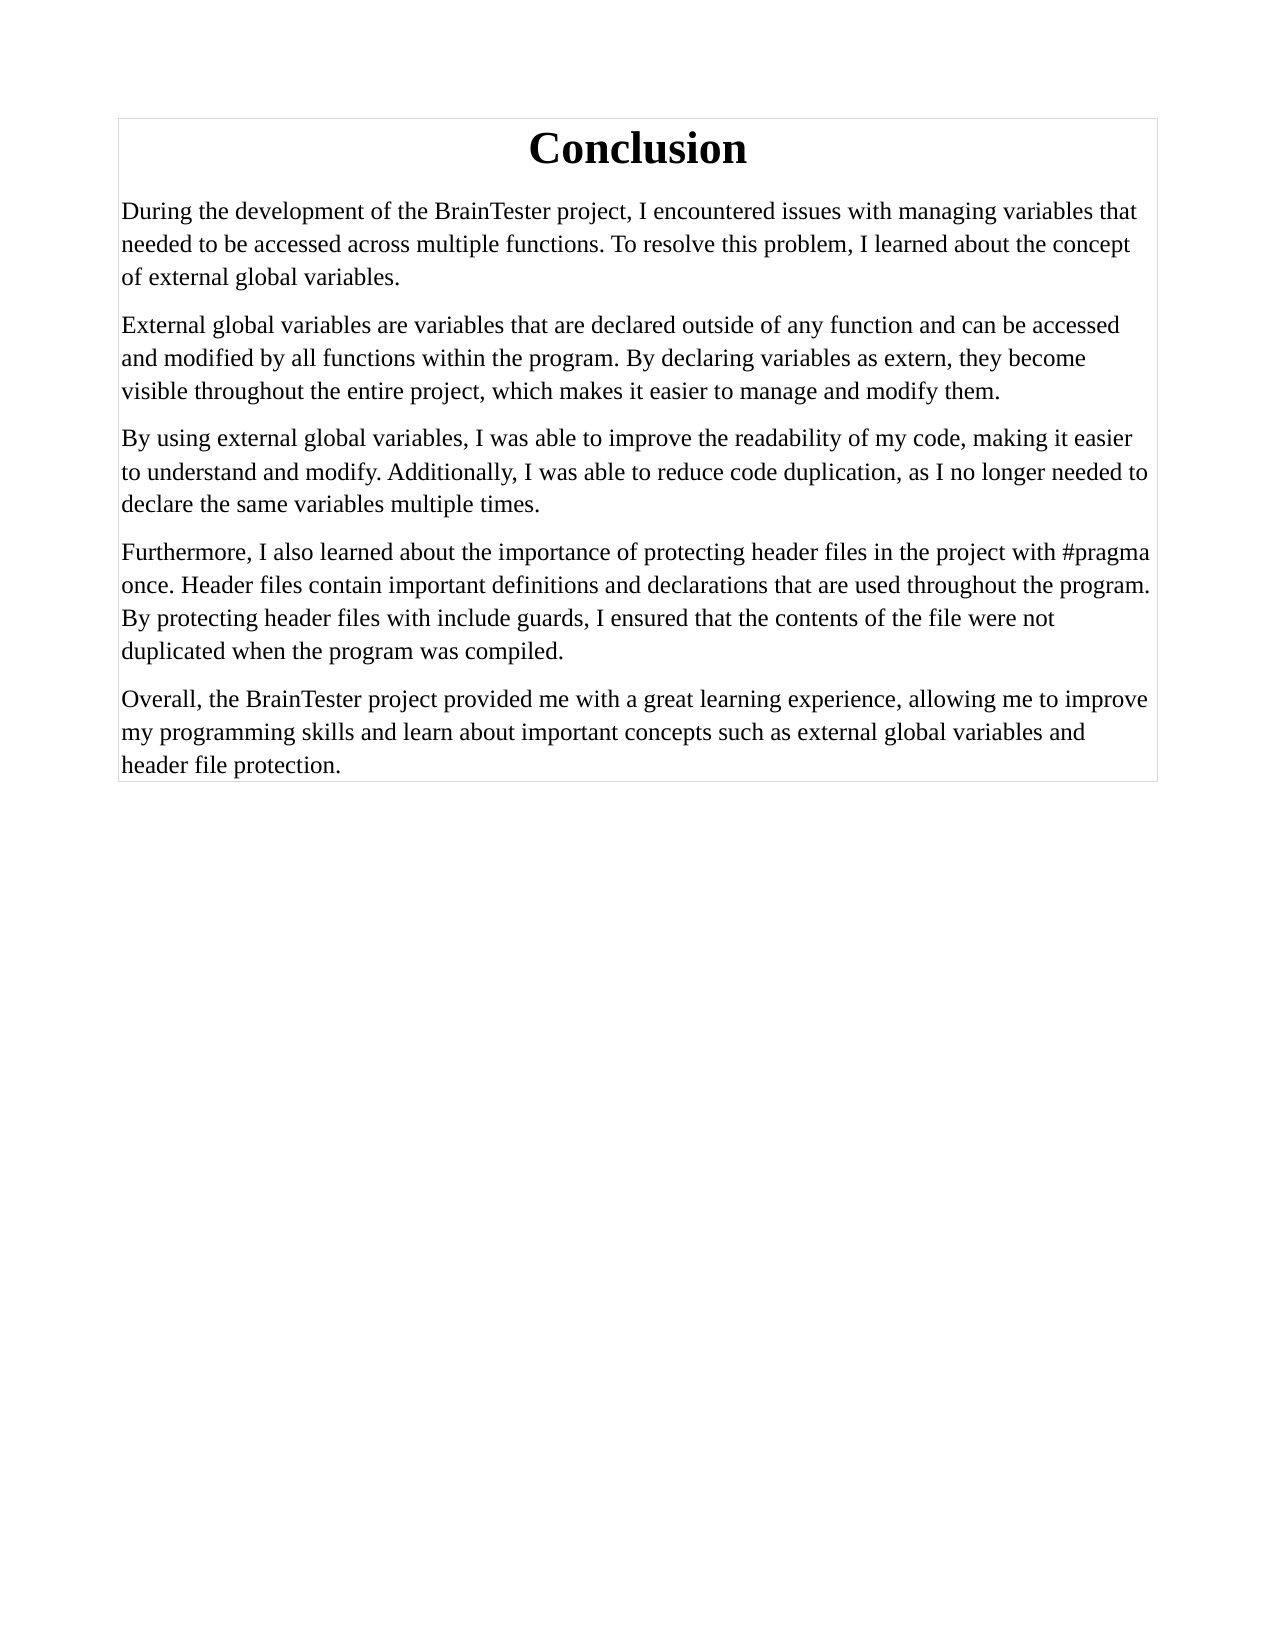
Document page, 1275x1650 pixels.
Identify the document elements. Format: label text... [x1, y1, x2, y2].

text By using external global variables, I was able to improve the readability of my code, making it easier to understand and modify. Additionally, I was able to reduce code duplication, as I no longer needed to declare the same variables multiple times. [119, 421, 1157, 518]
text External global variables are variables that are declared outside of any function and can be accessed and modified by all functions within the program. By declaring variables as extern, they become visible throughout the entire project, which makes it easier to manage and modify them. [119, 307, 1157, 405]
text Overall, the BrainTester project provided me with a great learning experience, allowing me to improve my programming skills and learn about important concepts such as external global variables and header file protection. [119, 681, 1157, 781]
text During the development of the BrainTester project, I encountered issues with managing variables that needed to be accessed across multiple functions. To resolve this problem, I learned about the concept of external global variables. [119, 193, 1157, 291]
text Conclusion [119, 119, 1157, 174]
text Furthermore, I also learned about the importance of protecting header files in the project with #pragma once. Header files contain important definitions and declarations that are used throughout the program. By protecting header files with include guards, I ensured that the contents of the file were not duplicated when the program was compiled. [119, 534, 1157, 665]
